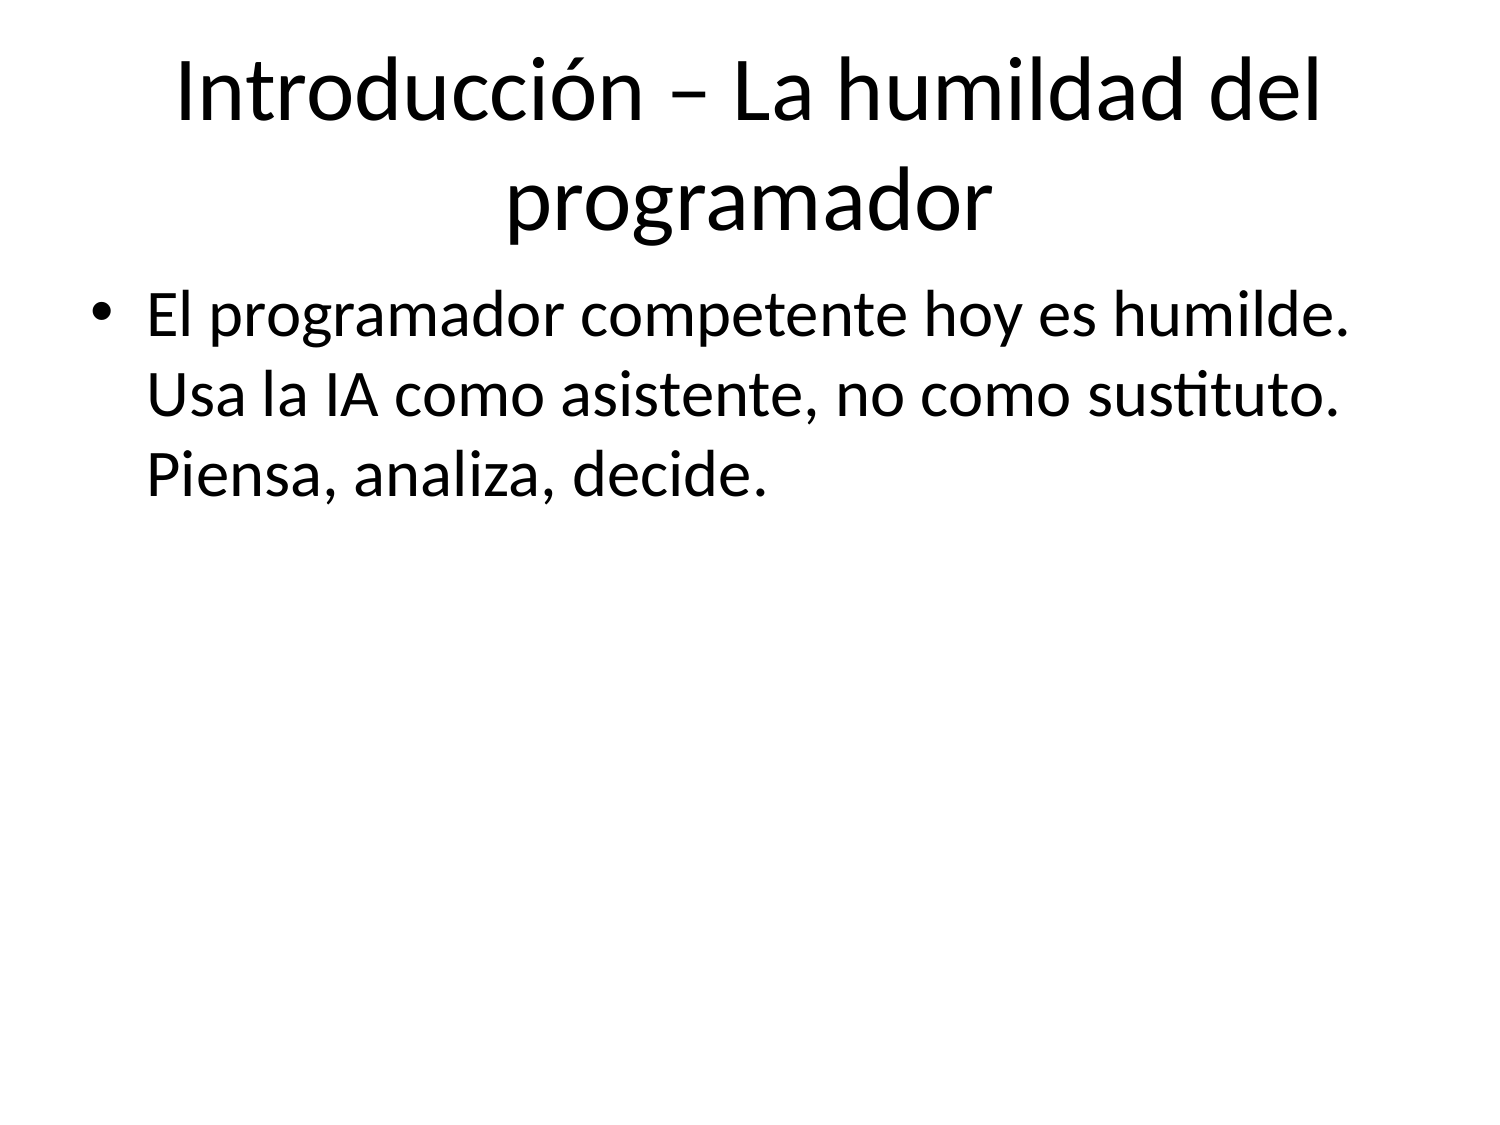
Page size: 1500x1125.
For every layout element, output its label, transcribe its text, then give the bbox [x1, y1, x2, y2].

title Introducción – La humildad del programador [75, 45, 1425, 233]
list El programador competente hoy es humilde. Usa la IA como asistente, no como sustituto. Piensa, analiza, decide. [75, 262, 1425, 1005]
